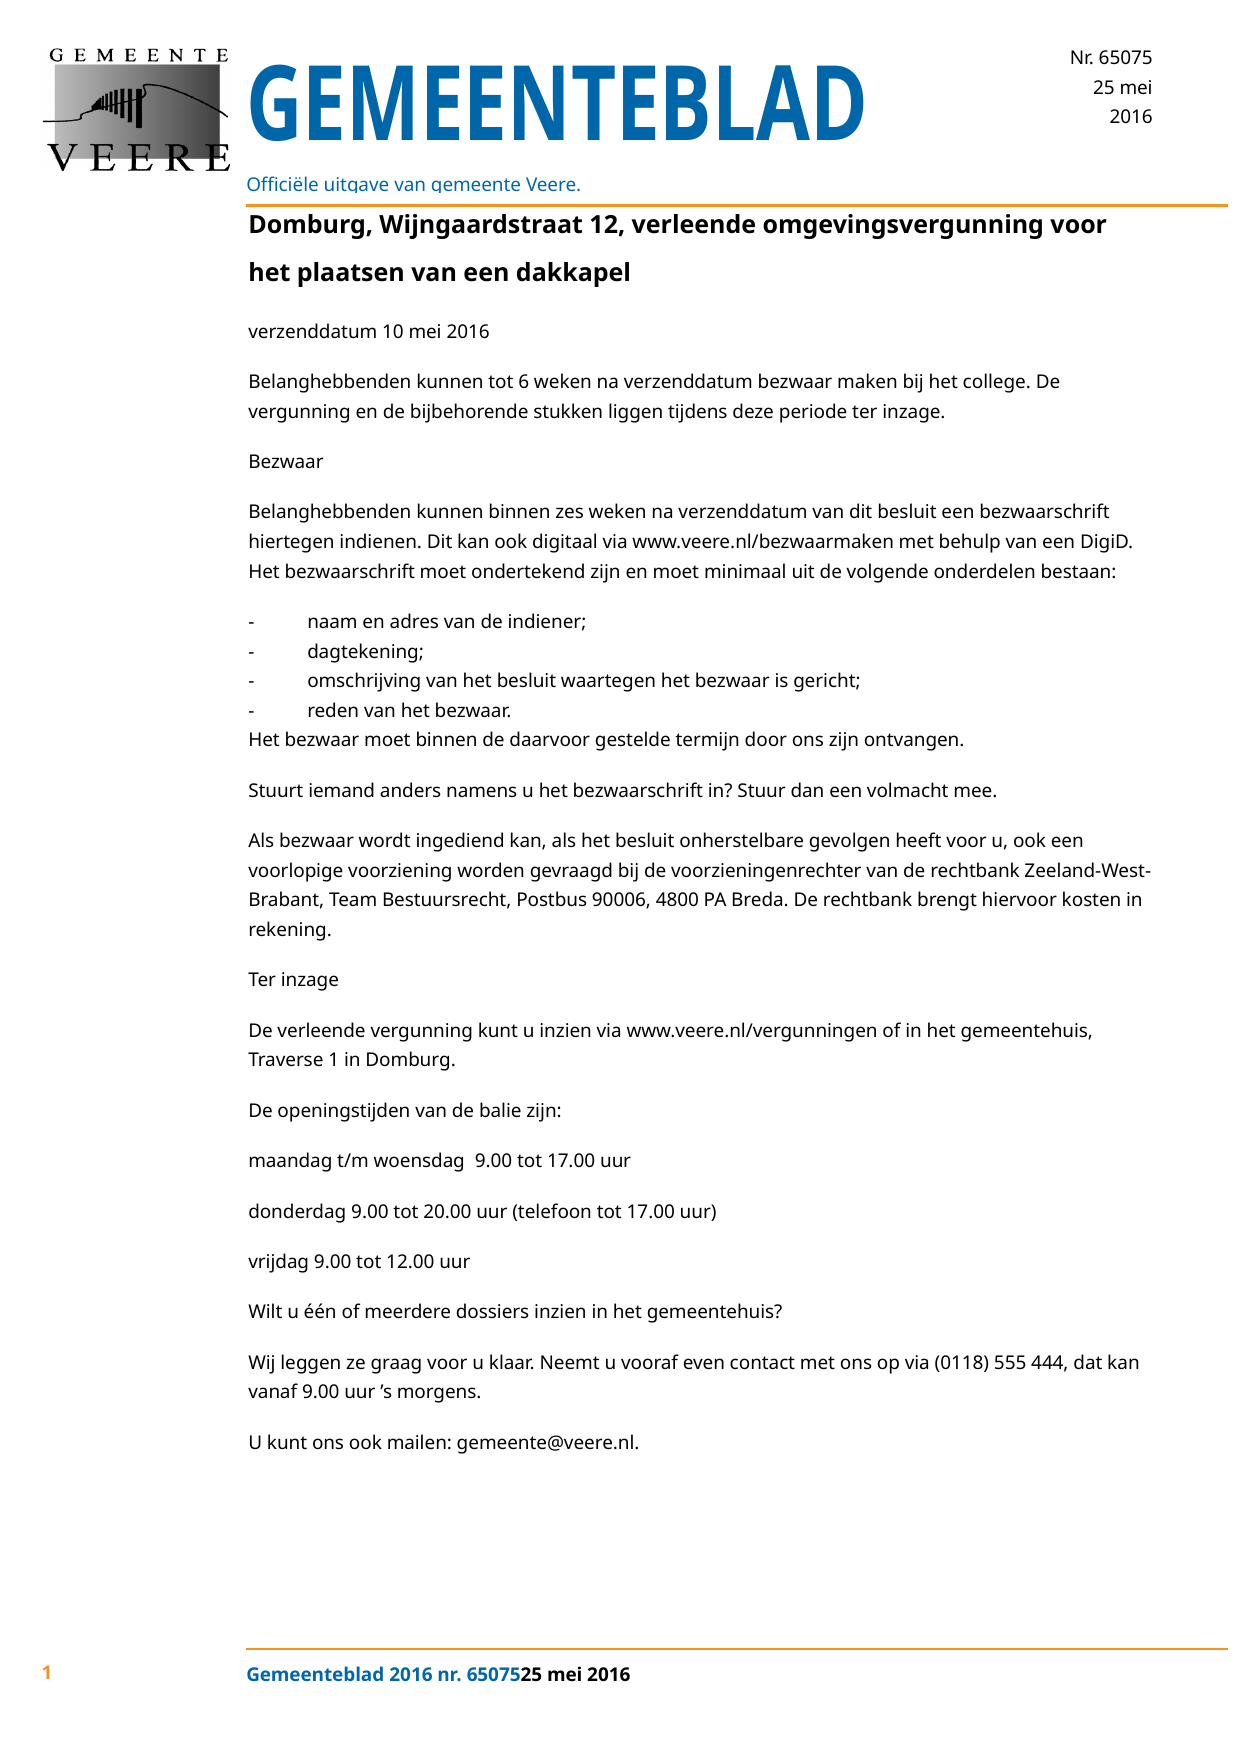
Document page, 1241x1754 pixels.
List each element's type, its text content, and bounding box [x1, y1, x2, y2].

text De openingstijden van de balie zijn: [248, 1097, 1152, 1123]
text Wilt u één of meerdere dossiers inzien in het gemeentehuis? [248, 1299, 1152, 1324]
text De verleende vergunning kunt u inzien via www.veere.nl/vergunningen of in het gemeentehuis, Traverse 1 in Domburg. [248, 1017, 1152, 1072]
list naam en adres van de indiener; [248, 608, 1152, 634]
text Wij leggen ze graag voor u klaar. Neemt u vooraf even contact met ons op via (0118) 555 444, dat kan vanaf 9.00 uur ’s morgens. [248, 1349, 1152, 1404]
text Domburg, Wijngaardstraat 12, verleende omgevingsvergunning voor het plaatsen van een dakkapel [248, 207, 1152, 288]
text Belanghebbenden kunnen tot 6 weken na verzenddatum bezwaar maken bij het college. De vergunning en de bijbehorende stukken liggen tijdens deze periode ter inzage. [248, 368, 1152, 424]
list omschrijving van het besluit waartegen het bezwaar is gericht; [248, 667, 1152, 693]
text verzenddatum 10 mei 2016 [248, 318, 1152, 344]
picture [41, 47, 231, 172]
text Stuurt iemand anders namens u het bezwaarschrift in? Stuur dan een volmacht mee. [248, 777, 1152, 803]
text Belanghebbenden kunnen binnen zes weken na verzenddatum van dit besluit een bezwaarschrift hiertegen indienen. Dit kan ook digitaal via www.veere.nl/bezwaarmaken met behulp van een DigiD. Het bezwaarschrift moet ondertekend zijn en moet minimaal uit de volgende onderdelen bestaan: [248, 499, 1152, 584]
text Het bezwaar moet binnen de daarvoor gestelde termijn door ons zijn ontvangen. [248, 727, 1152, 752]
text vrijdag 9.00 tot 12.00 uur [248, 1248, 1152, 1274]
text U kunt ons ook mailen: gemeente@veere.nl. [248, 1429, 1152, 1455]
text donderdag 9.00 tot 20.00 uur (telefoon tot 17.00 uur) [248, 1198, 1152, 1224]
text maandag t/m woensdag 9.00 tot 17.00 uur [248, 1147, 1152, 1173]
list reden van het bezwaar. [248, 697, 1152, 723]
text Als bezwaar wordt ingediend kan, als het besluit onherstelbare gevolgen heeft voor u, ook een voorlopige voorziening worden gevraagd bij de voorzieningenrechter van de rechtbank Zeeland-West-Brabant, Team Bestuursrecht, Postbus 90006, 4800 PA Breda. De rechtbank brengt hiervoor kosten in rekening. [248, 827, 1152, 942]
text Bezwaar [248, 448, 1152, 474]
list dagtekening; [248, 638, 1152, 664]
text Ter inzage [248, 967, 1152, 992]
